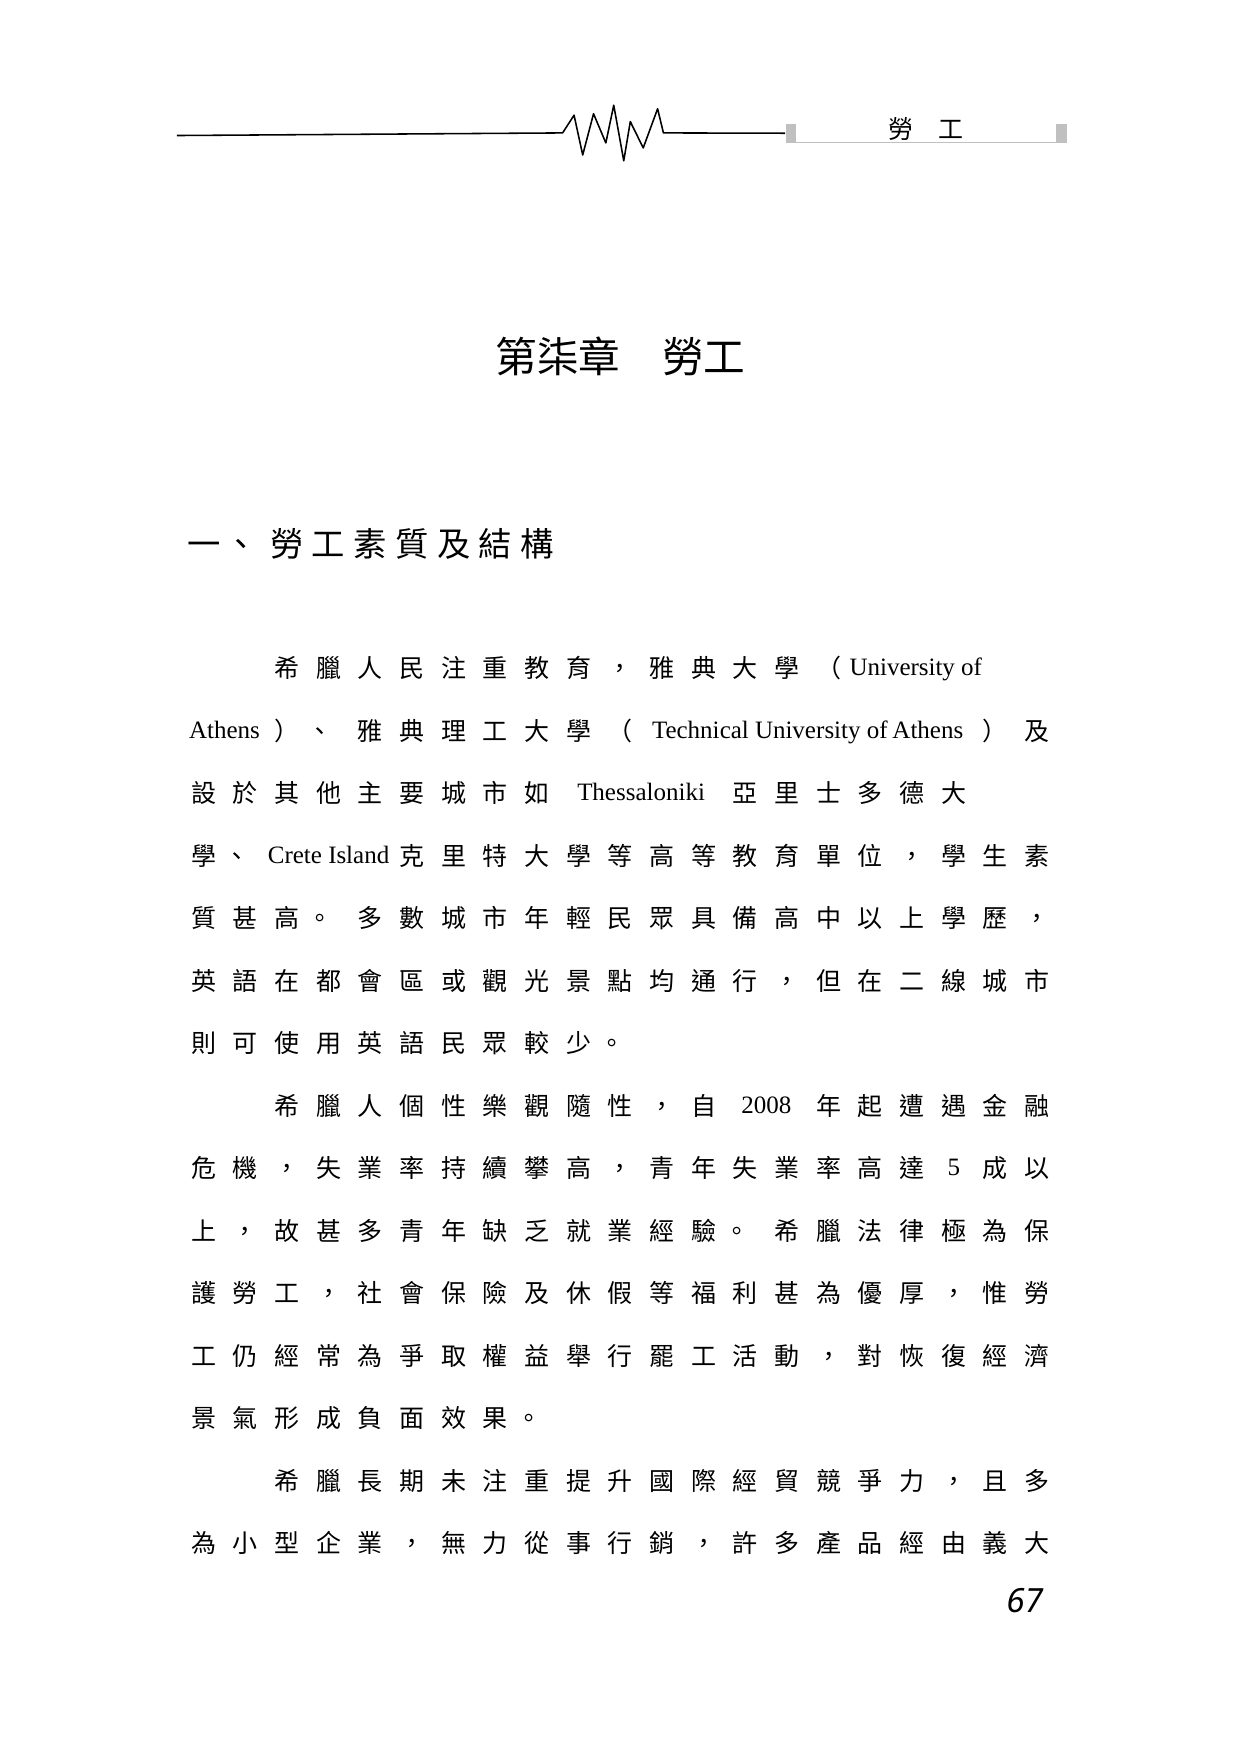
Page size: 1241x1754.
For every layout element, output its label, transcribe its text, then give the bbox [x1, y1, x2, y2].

text 希臘長期未注重提升國際經貿競爭力，且多為小型企業，無力從事行銷，許多產品經由義大 [183, 1438, 1058, 1563]
text 希臘人個性樂觀隨性，自2008年起遭遇金融危機，失業率持續攀高，青年失業率高達5成以上，故甚多青年缺乏就業經驗。希臘法律極為保護勞工，社會保險及休假等福利甚為優厚，惟勞工仍經常為爭取權益舉行罷工活動，對恢復經濟景氣形成負面效果。 [183, 1063, 1058, 1438]
text 一、勞工素質及結構 [183, 500, 1058, 563]
text 希臘人民注重教育，雅典大學（University of Athens）、雅典理工大學（Technical University of Athens）及設於其他主要城市如Thessaloniki亞里士多德大學、Crete Island克里特大學等高等教育單位，學生素質甚高。多數城市年輕民眾具備高中以上學歷，英語在都會區或觀光景點均通行，但在二線城市則可使用英語民眾較少。 [183, 625, 1058, 1063]
text 第柒章 勞工 [183, 313, 1058, 375]
